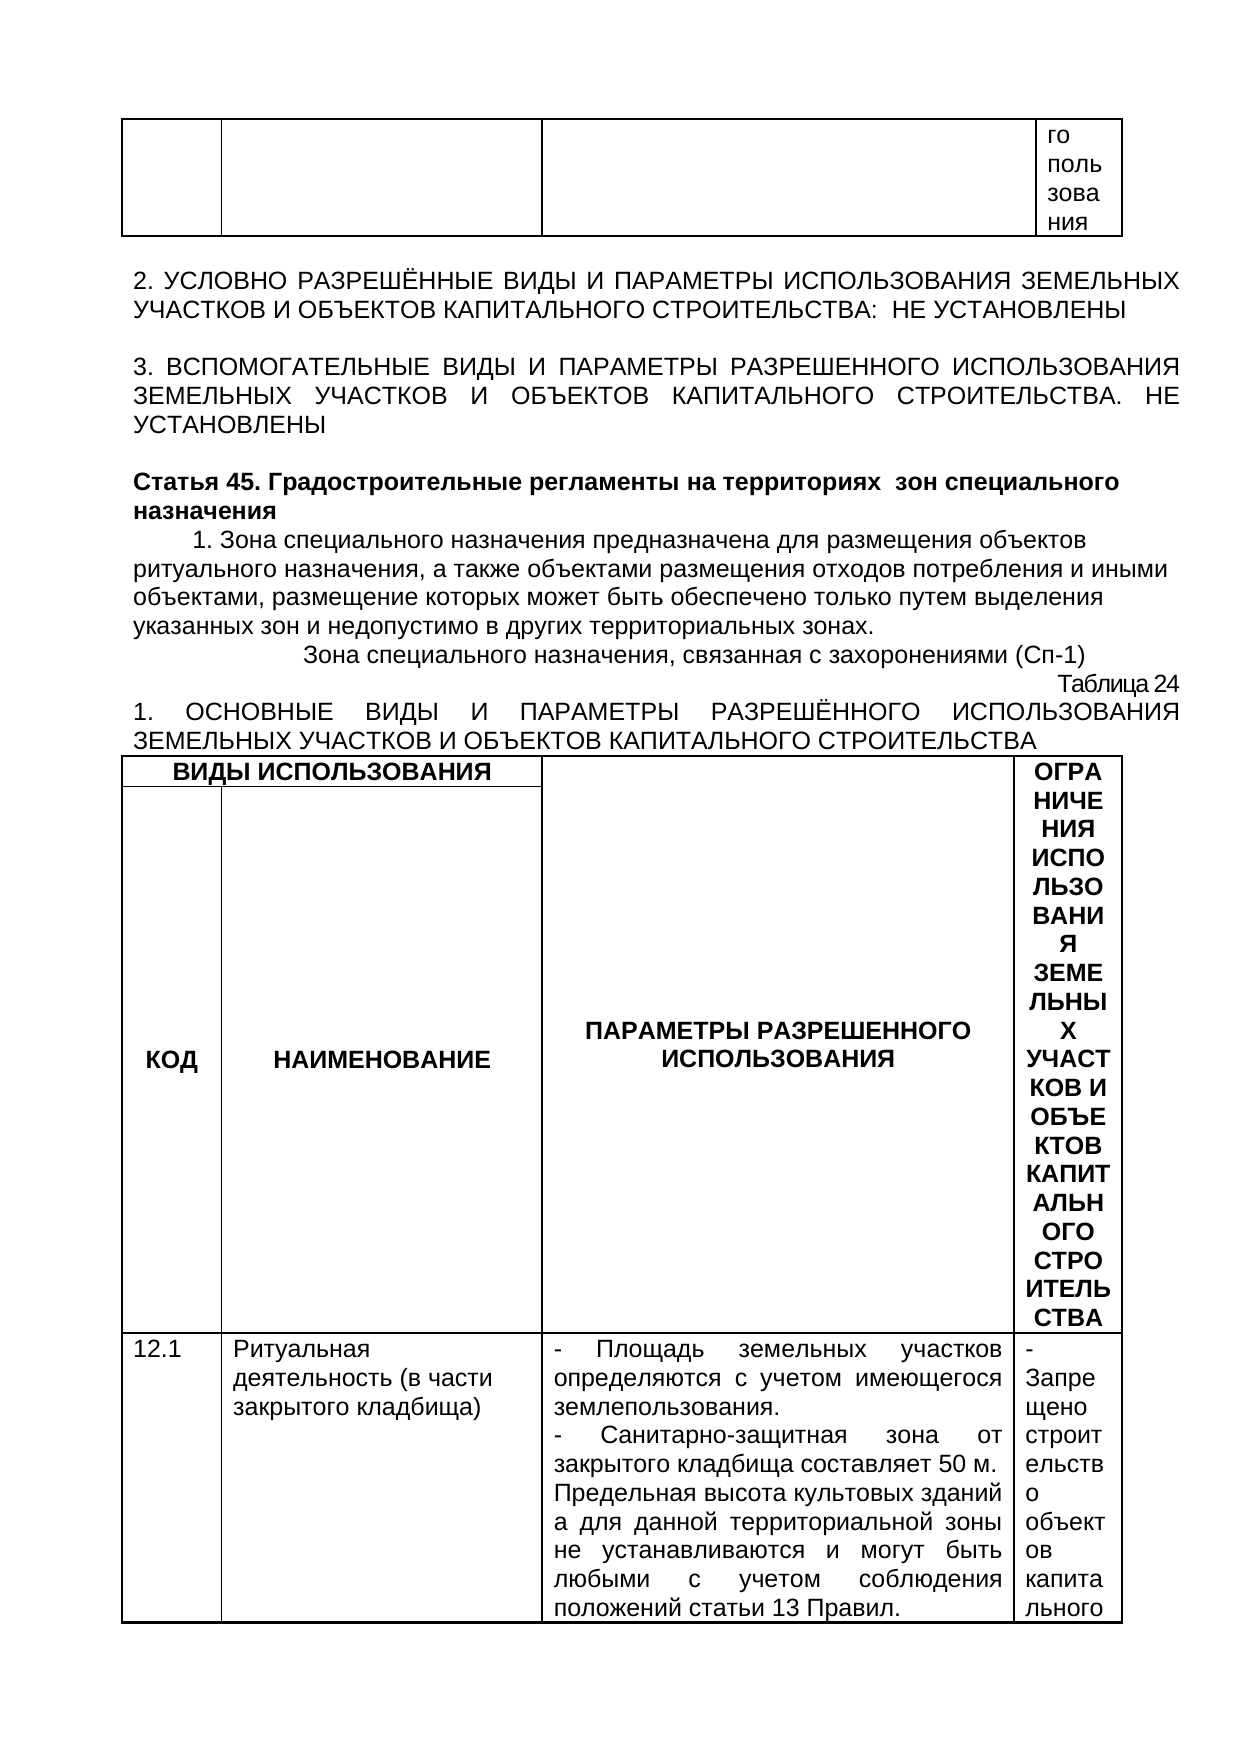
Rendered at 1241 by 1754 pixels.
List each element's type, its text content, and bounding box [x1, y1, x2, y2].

table_header ВИДЫ ИСПОЛЬЗОВАНИЯ [123, 757, 541, 786]
text Таблица 24 [208, 668, 1181, 697]
text 3. ВСПОМОГАТЕЛЬНЫЕ ВИДЫ И ПАРАМЕТРЫ РАЗРЕШЕННОГО ИСПОЛЬЗОВАНИЯ ЗЕМЕЛЬНЫХ УЧАСТКОВ И ОБЪЕКТОВ КАПИТАЛЬНОГО СТРОИТЕЛЬСТВА. НЕ УСТАНОВЛЕНЫ [133, 352, 1181, 438]
table_cell КОД [123, 787, 221, 1332]
table_cell 12.1 [123, 1334, 221, 1621]
table_cell - Площадь земельных участков определяются с учетом имеющегося землепользования. - Санитарно-защитная зона от закрытого кладбища составляет 50 м. Предельная высота культовых зданий а для данной территориальной зоны не устанавливаются и могут быть любыми с учетом соблюдения положений статьи 13 Правил. [543, 1334, 1013, 1621]
subtitle Статья 45. Градостроительные регламенты на территориях зон специального назначения [133, 467, 1181, 525]
text 1. Зона специального назначения предназначена для размещения объектов ритуального назначения, а также объектами размещения отходов потребления и иными объектами, размещение которых может быть обеспечено только путем выделения указанных зон и недопустимо в других территориальных зонах. [133, 525, 1181, 640]
table_cell [543, 120, 1035, 235]
table_cell [222, 120, 541, 235]
table_header ПАРАМЕТРЫ РАЗРЕШЕННОГО ИСПОЛЬЗОВАНИЯ [543, 757, 1013, 1332]
table_cell Ритуальная деятельность (в части закрытого кладбища) [222, 1334, 541, 1621]
text Зона специального назначения, связанная с захоронениями (Сп-1) [208, 640, 1181, 668]
table_cell - Запрещено строительство объектов капитального [1015, 1334, 1121, 1621]
table_header ОГРАНИЧЕНИЯ ИСПОЛЬЗОВАНИЯ ЗЕМЕЛЬНЫХ УЧАСТКОВ И ОБЪЕКТОВ КАПИТАЛЬНОГО СТРОИТЕЛЬСТВА [1015, 757, 1121, 1332]
table_cell [123, 120, 221, 235]
text 2. УСЛОВНО РАЗРЕШЁННЫЕ ВИДЫ И ПАРАМЕТРЫ ИСПОЛЬЗОВАНИЯ ЗЕМЕЛЬНЫХ УЧАСТКОВ И ОБЪЕКТОВ КАПИТАЛЬНОГО СТРОИТЕЛЬСТВА: НЕ УСТАНОВЛЕНЫ [133, 266, 1181, 323]
table_cell го пользования [1037, 120, 1121, 235]
table_cell НАИМЕНОВАНИЕ [222, 787, 541, 1332]
text 1. ОСНОВНЫЕ ВИДЫ И ПАРАМЕТРЫ РАЗРЕШЁННОГО ИСПОЛЬЗОВАНИЯ ЗЕМЕЛЬНЫХ УЧАСТКОВ И ОБЪЕКТОВ КАПИТАЛЬНОГО СТРОИТЕЛЬСТВА [133, 697, 1181, 755]
